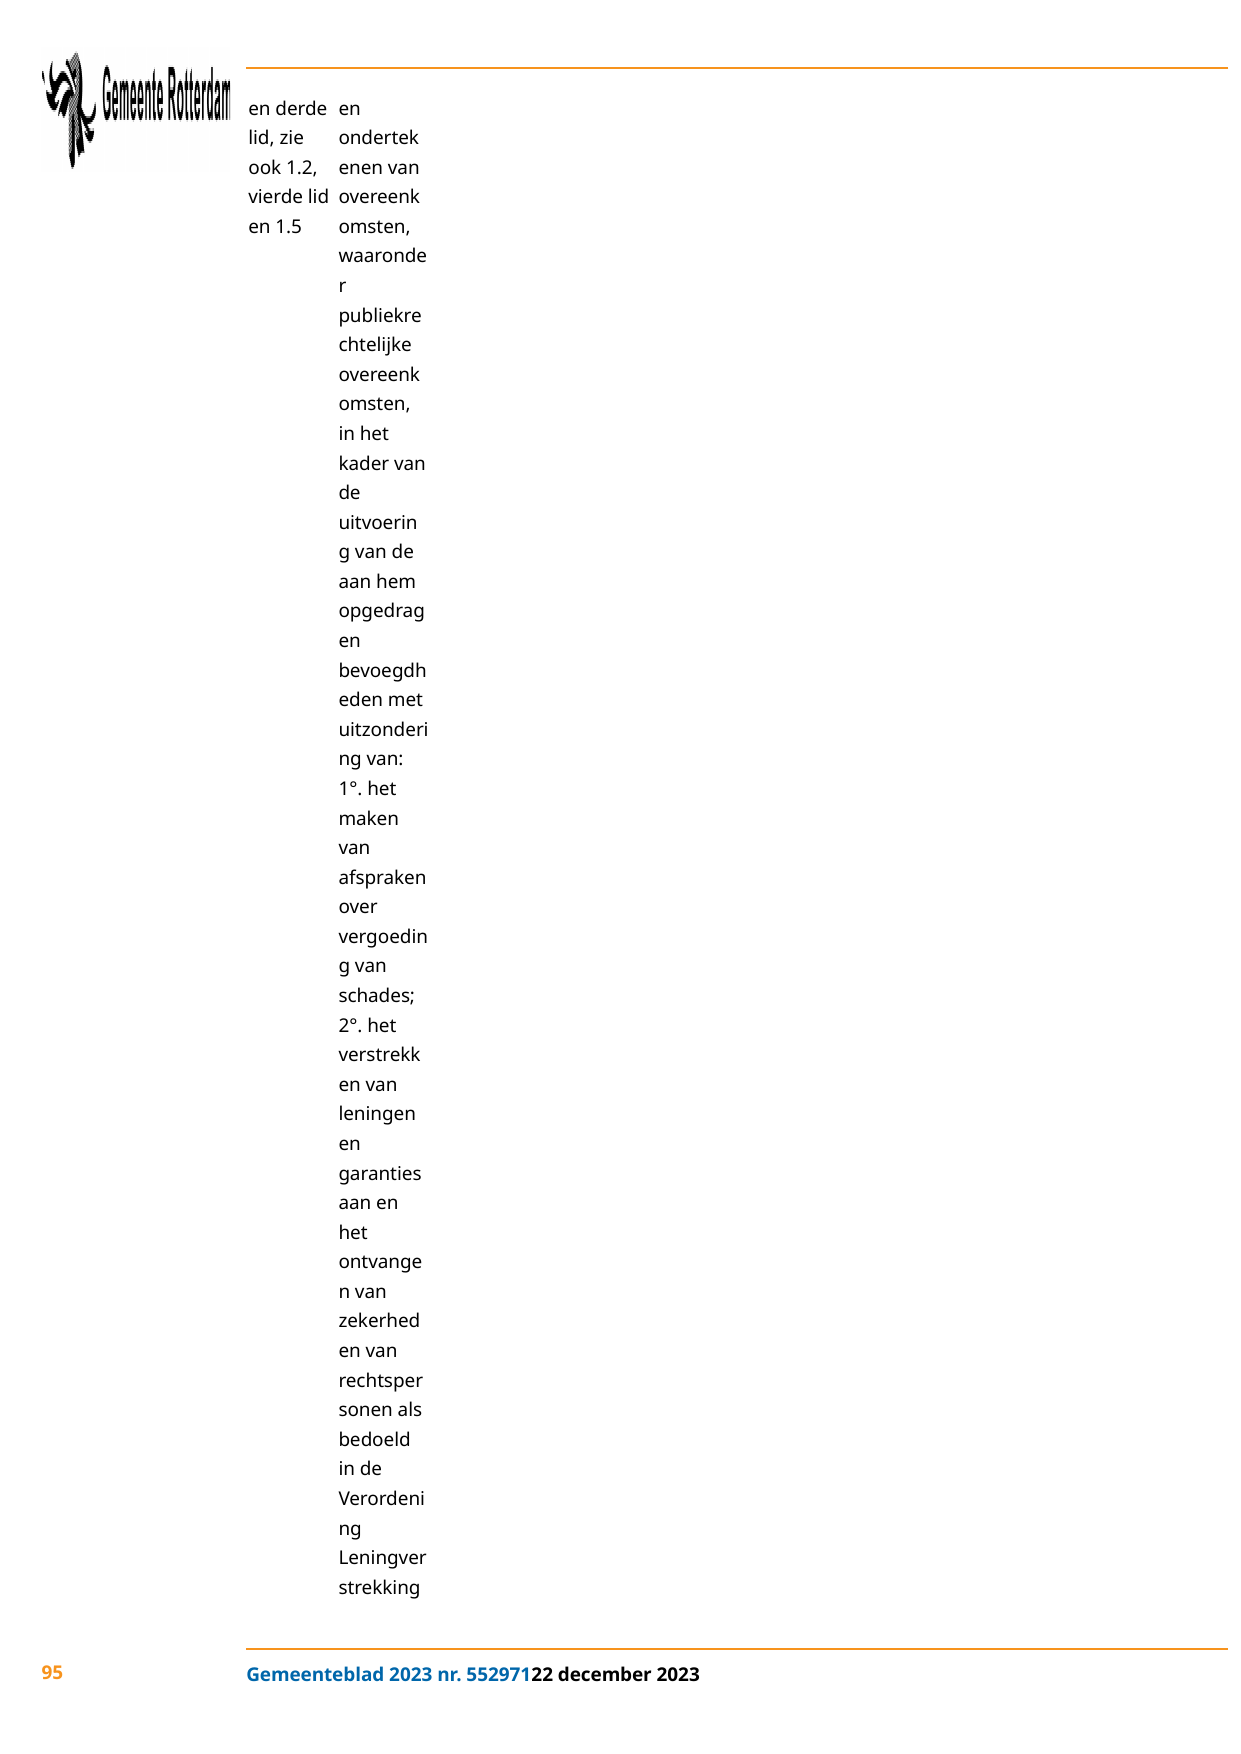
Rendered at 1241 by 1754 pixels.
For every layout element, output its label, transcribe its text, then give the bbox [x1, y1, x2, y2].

table_cell [1061, 95, 1152, 1600]
table_cell [881, 95, 971, 1600]
picture [41, 47, 231, 172]
table_cell en derde lid, zie ook 1.2, vierde lid en 1.5 [248, 95, 338, 1600]
table_cell [519, 95, 609, 1600]
table_cell en ondertekenen van overeenkomsten, waaronder publiekrechtelijke overeenkomsten, in het kader van de uitvoering van de aan hem opgedragen bevoegdheden met uitzondering van: 1°. het maken van afspraken over vergoeding van schades; 2°. het verstrekken van leningen en garanties aan en het ontvangen van zekerheden van rechtspersonen als bedoeld in de Verordening Leningverstrekking [338, 95, 429, 1600]
table_cell [971, 95, 1061, 1600]
table_cell [429, 95, 519, 1600]
table_cell [609, 95, 700, 1600]
table_cell [700, 95, 790, 1600]
table_cell [790, 95, 881, 1600]
